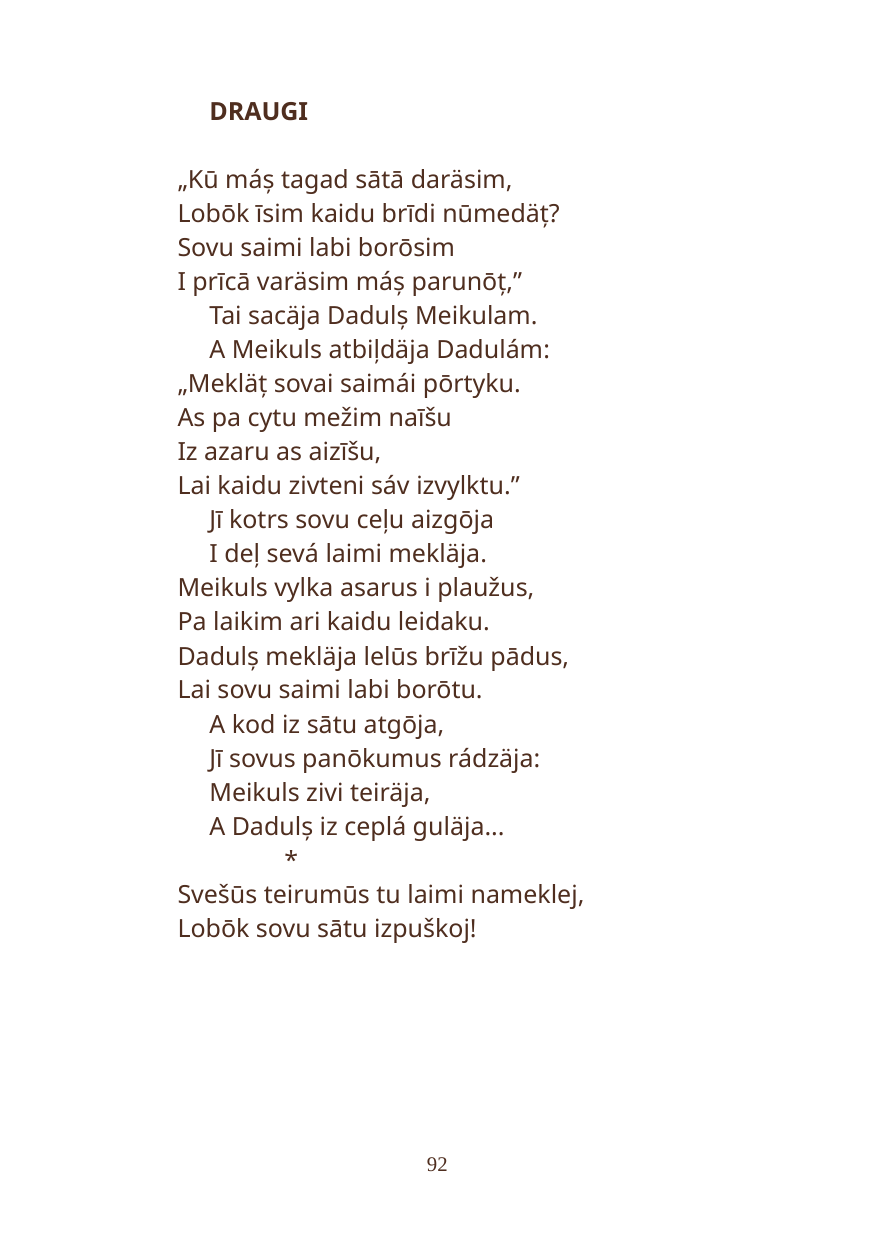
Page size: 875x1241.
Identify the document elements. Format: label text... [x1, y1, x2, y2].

text Jī sovus panōkumus rádzäja: [177, 740, 815, 774]
text A Dadulș iz ceplá guläja... [177, 808, 815, 842]
text Lai kaidu zivteni sáv izvylktu.” [177, 468, 815, 502]
text DRAUGI [177, 93, 815, 127]
text Jī kotrs sovu ceļu aizgōja [177, 502, 815, 536]
text „Mekläț sovai saimái pōrtyku. [177, 366, 815, 400]
text I deļ sevá laimi mekläja. [177, 536, 815, 570]
text Lobōk īsim kaidu brīdi nūmedäț? [177, 195, 815, 229]
text Pa laikim ari kaidu leidaku. [177, 604, 815, 638]
text Sovu saimi labi borōsim [177, 229, 815, 263]
text A Meikuls atbiļdäja Dadulám: [177, 332, 815, 366]
text A kod iz sātu atgōja, [177, 706, 815, 740]
text Tai sacäja Dadulș Meikulam. [177, 297, 815, 332]
text Svešūs teirumūs tu laimi nameklej, [177, 877, 815, 911]
text „Kū máș tagad sātā daräsim, [177, 161, 815, 195]
text Meikuls vylka asarus i plaužus, [177, 570, 815, 604]
text Iz azaru as aizīšu, [177, 434, 815, 468]
text Lai sovu saimi labi borōtu. [177, 672, 815, 706]
text Meikuls zivi teiräja, [177, 774, 815, 808]
text * [177, 842, 815, 877]
text Dadulș mekläja lelūs brīžu pādus, [177, 638, 815, 672]
text I prīcā varäsim máș parunōț,” [177, 263, 815, 297]
text As pa cytu mežim naīšu [177, 400, 815, 434]
text Lobōk sovu sātu izpuškoj! [177, 911, 815, 945]
